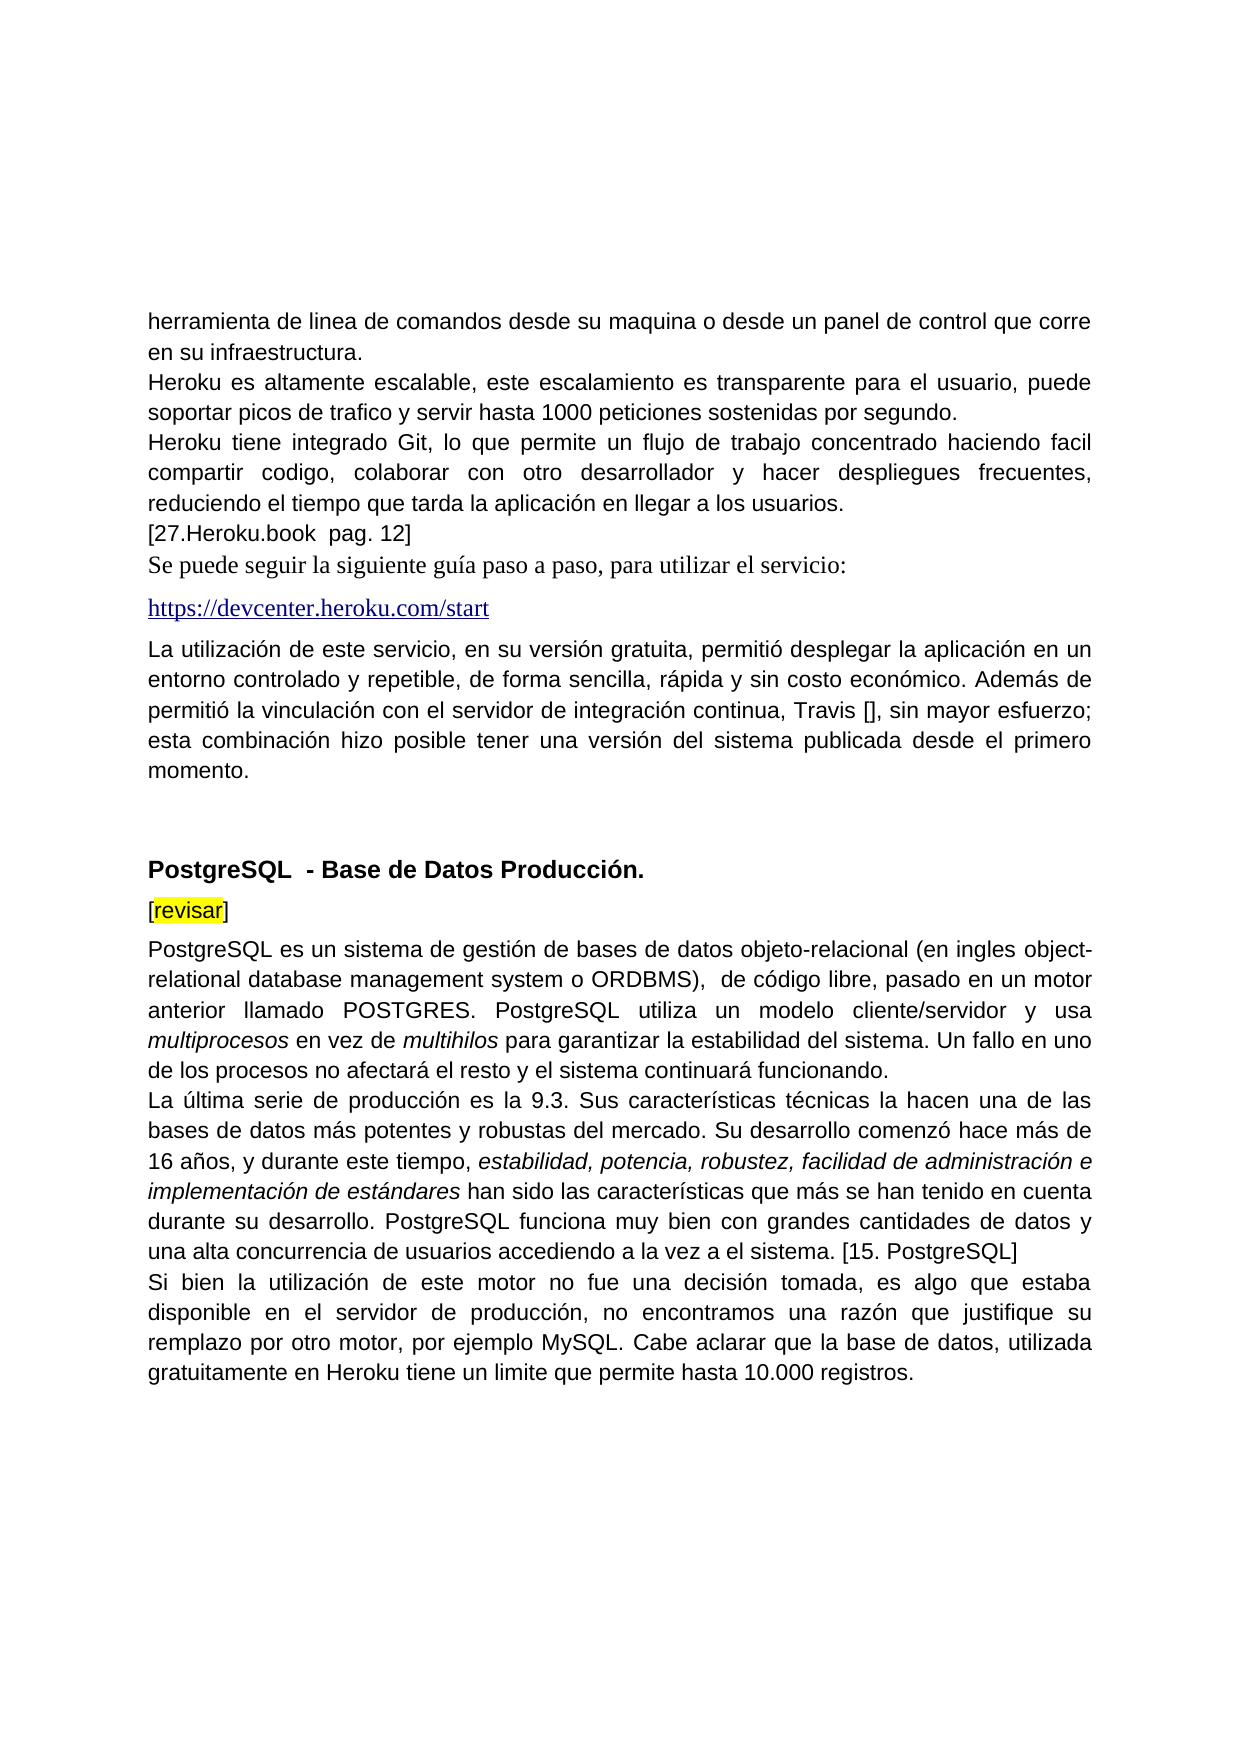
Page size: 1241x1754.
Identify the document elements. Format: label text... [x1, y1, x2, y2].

text [revisar] [148, 897, 1093, 923]
text herramienta de linea de comandos desde su maquina o desde un panel de control que corre en su infraestructura. [148, 308, 1093, 365]
text Si bien la utilización de este motor no fue una decisión tomada, es algo que estaba disponible en el servidor de producción, no encontramos una razón que justifique su remplazo por otro motor, por ejemplo MySQL. Cabe aclarar que la base de datos, utilizada gratuitamente en Heroku tiene un limite que permite hasta 10.000 registros. [148, 1268, 1093, 1385]
text Se puede seguir la siguiente guía paso a paso, para utilizar el servicio: https://devcenter.heroku.com/start [148, 550, 1093, 622]
text Heroku es altamente escalable, este escalamiento es transparente para el usuario, puede soportar picos de trafico y servir hasta 1000 peticiones sostenidas por segundo. [148, 369, 1093, 425]
text La utilización de este servicio, en su versión gratuita, permitió desplegar la aplicación en un entorno controlado y repetible, de forma sencilla, rápida y sin costo económico. Además de permitió la vinculación con el servidor de integración continua, Travis [], sin mayor esfuerzo; esta combinación hizo posible tener una versión del sistema publicada desde el primero momento. [148, 636, 1093, 783]
subtitle PostgreSQL - Base de Datos Producción. [148, 855, 1093, 884]
text [27.Heroku.book pag. 12] [148, 520, 1093, 546]
text PostgreSQL es un sistema de gestión de bases de datos objeto-relacional (en ingles object-relational database management system o ORDBMS), de código libre, pasado en un motor anterior llamado POSTGRES. PostgreSQL utiliza un modelo cliente/servidor y usa multiprocesos en vez de multihilos para garantizar la estabilidad del sistema. Un fallo en uno de los procesos no afectará el resto y el sistema continuará funcionando. [148, 936, 1093, 1083]
text Heroku tiene integrado Git, lo que permite un flujo de trabajo concentrado haciendo facil compartir codigo, colaborar con otro desarrollador y hacer despliegues frecuentes, reduciendo el tiempo que tarda la aplicación en llegar a los usuarios. [148, 429, 1093, 516]
text La última serie de producción es la 9.3. Sus características técnicas la hacen una de las bases de datos más potentes y robustas del mercado. Su desarrollo comenzó hace más de 16 años, y durante este tiempo, estabilidad, potencia, robustez, facilidad de administración e implementación de estándares han sido las características que más se han tenido en cuenta durante su desarrollo. PostgreSQL funciona muy bien con grandes cantidades de datos y una alta concurrencia de usuarios accediendo a la vez a el sistema. [15. PostgreSQL] [148, 1087, 1093, 1264]
